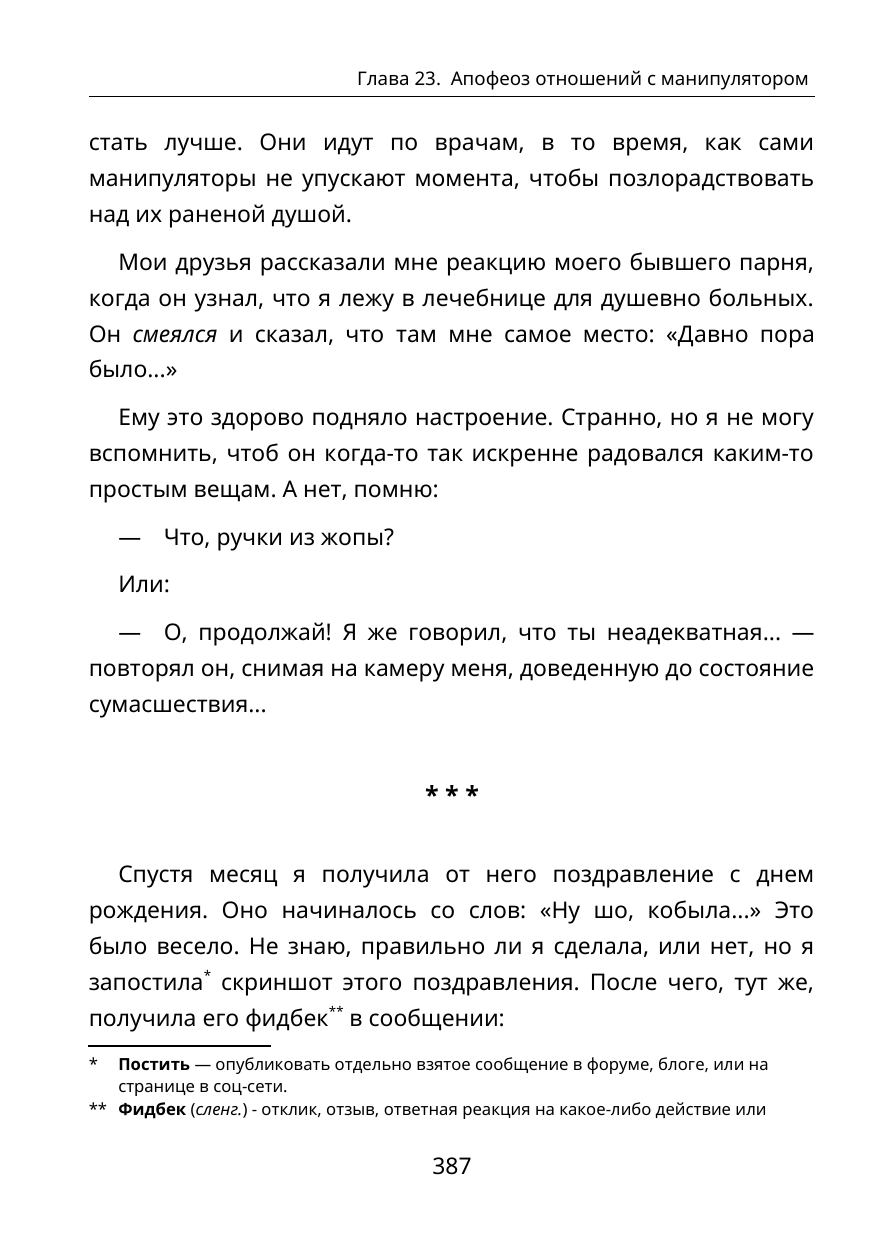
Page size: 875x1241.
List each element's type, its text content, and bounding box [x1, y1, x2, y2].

list Что, ручки из жопы? [88, 521, 815, 552]
text Мои друзья рассказали мне реакцию моего бывшего парня, когда он узнал, что я лежу в лечебнице для душевно больных. Он смеялся и сказал, что там мне самое место: «Давно пора было...» [88, 246, 815, 385]
subtitle * * * [88, 777, 815, 811]
text Или: [88, 568, 815, 600]
text Постить — опубликовать отдельно взятое сообщение в форуме, блоге, или на странице в соц-сети. [88, 1052, 815, 1098]
text Ему это здорово подняло настроение. Странно, но я не могу вспомнить, чтоб он когда-то так искренне радовался каким-то простым вещам. А нет, помню: [88, 401, 815, 504]
text Фидбек (сленг.) - отклик, отзыв, ответная реакция на какое-либо действие или [88, 1098, 815, 1120]
text стать лучше. Они идут по врачам, в то время, как сами манипуляторы не упускают момента, чтобы позлорадствовать над их раненой душой. [88, 126, 815, 229]
list О, продолжай! Я же говорил, что ты неадекватная... — повторял он, снимая на камеру меня, доведенную до состояние сумасшествия... [88, 616, 815, 719]
text Спустя месяц я получила от него поздравление с днем рождения. Оно начиналось со слов: «Ну шо, кобыла...» Это было весело. Не знаю, правильно ли я сделала, или нет, но я запостила скриншот этого поздравления. После чего, тут же, получила его фидбек в сообщении: [88, 858, 815, 1033]
